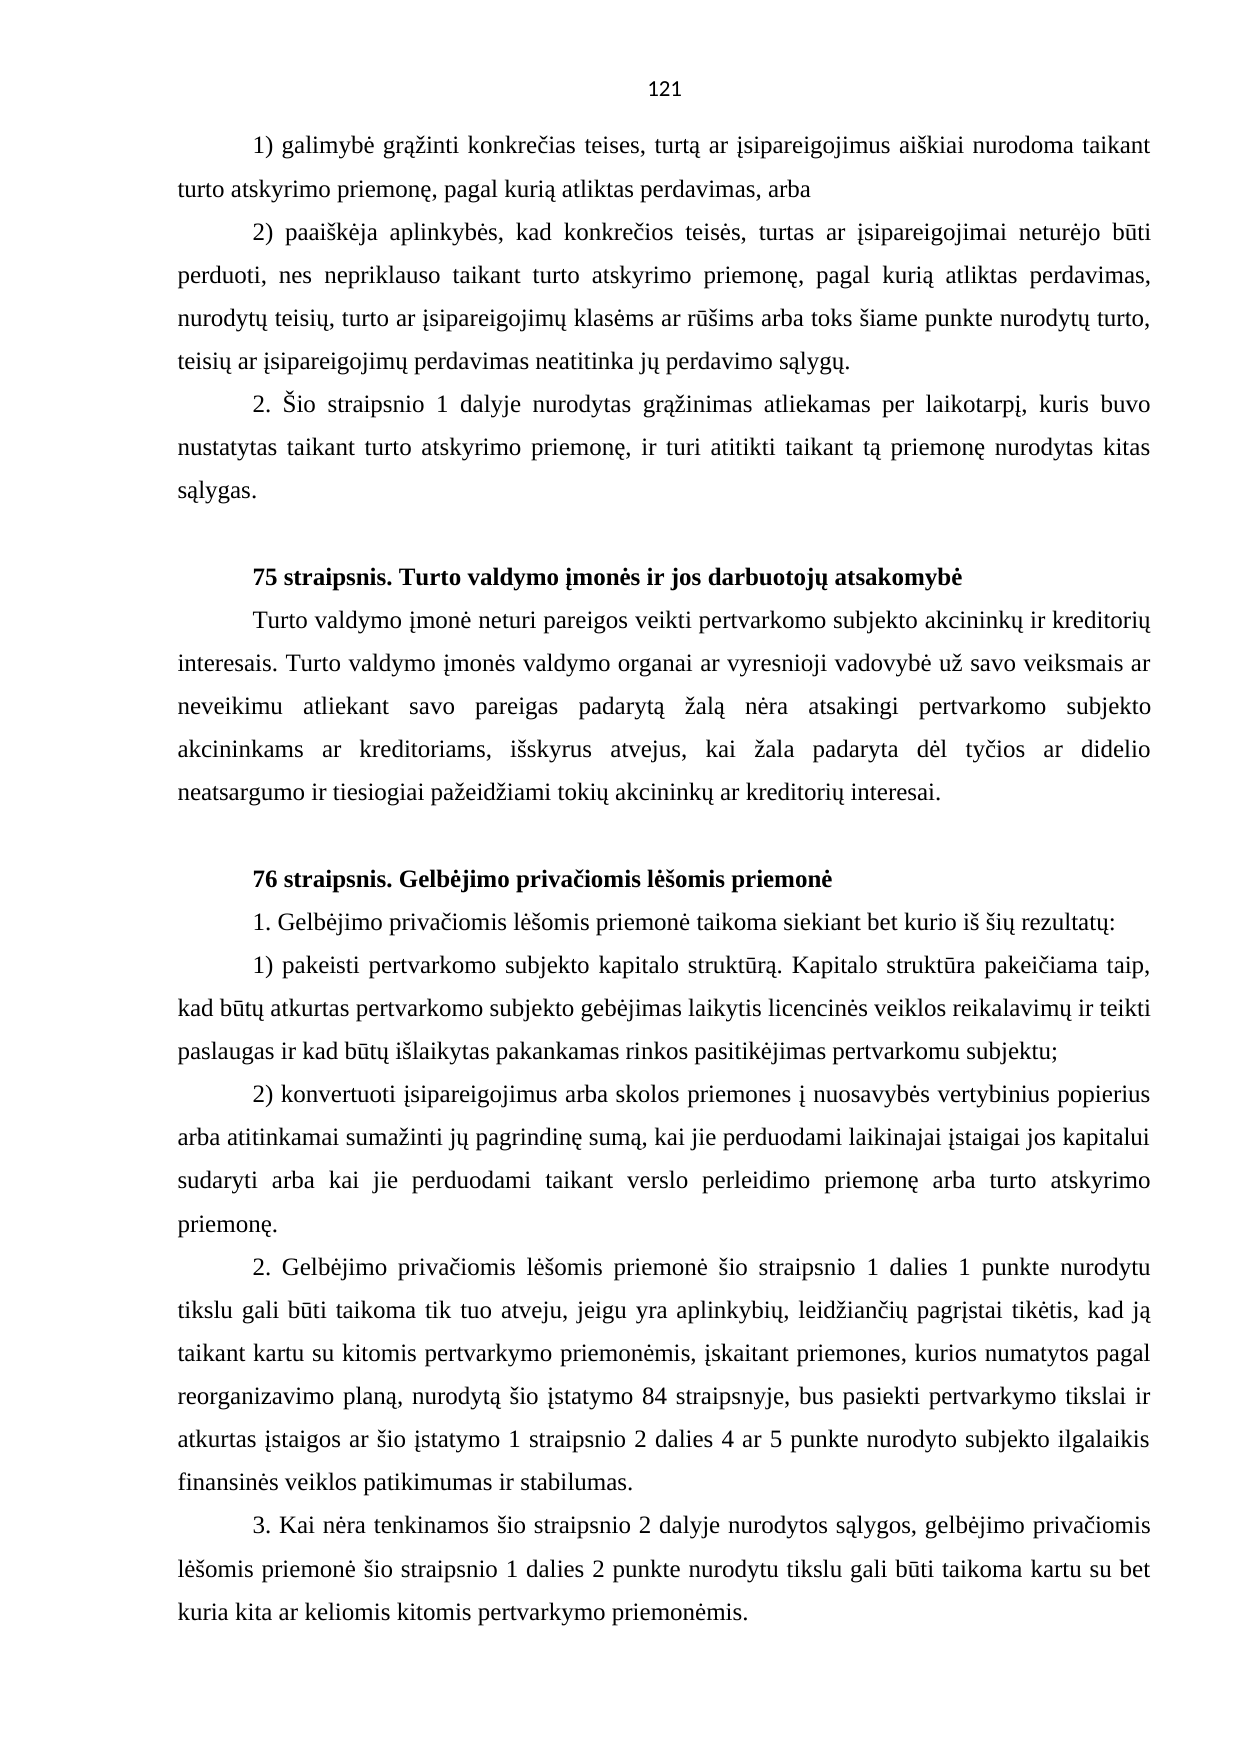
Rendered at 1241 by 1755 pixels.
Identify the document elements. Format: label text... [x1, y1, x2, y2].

text 2) konvertuoti įsipareigojimus arba skolos priemones į nuosavybės vertybinius popierius arba atitinkamai sumažinti jų pagrindinę sumą, kai jie perduodami laikinajai įstaigai jos kapitalui sudaryti arba kai jie perduodami taikant verslo perleidimo priemonę arba turto atskyrimo priemonę. [177, 1079, 1152, 1237]
text 2) paaiškėja aplinkybės, kad konkrečios teisės, turtas ar įsipareigojimai neturėjo būti perduoti, nes nepriklauso taikant turto atskyrimo priemonę, pagal kurią atliktas perdavimas, nurodytų teisių, turto ar įsipareigojimų klasėms ar rūšims arba toks šiame punkte nurodytų turto, teisių ar įsipareigojimų perdavimas neatitinka jų perdavimo sąlygų. [177, 217, 1152, 375]
text 2. Gelbėjimo privačiomis lėšomis priemonė šio straipsnio 1 dalies 1 punkte nurodytu tikslu gali būti taikoma tik tuo atveju, jeigu yra aplinkybių, leidžiančių pagrįstai tikėtis, kad ją taikant kartu su kitomis pertvarkymo priemonėmis, įskaitant priemones, kurios numatytos pagal reorganizavimo planą, nurodytą šio įstatymo 84 straipsnyje, bus pasiekti pertvarkymo tikslai ir atkurtas įstaigos ar šio įstatymo 1 straipsnio 2 dalies 4 ar 5 punkte nurodyto subjekto ilgalaikis finansinės veiklos patikimumas ir stabilumas. [177, 1252, 1152, 1496]
text 2. Šio straipsnio 1 dalyje nurodytas grąžinimas atliekamas per laikotarpį, kuris buvo nustatytas taikant turto atskyrimo priemonę, ir turi atitikti taikant tą priemonę nurodytas kitas sąlygas. [177, 389, 1152, 504]
text 3. Kai nėra tenkinamos šio straipsnio 2 dalyje nurodytos sąlygos, gelbėjimo privačiomis lėšomis priemonė šio straipsnio 1 dalies 2 punkte nurodytu tikslu gali būti taikoma kartu su bet kuria kita ar keliomis kitomis pertvarkymo priemonėmis. [177, 1511, 1152, 1626]
text 76 straipsnis. Gelbėjimo privačiomis lėšomis priemonė [177, 864, 1152, 892]
text 1. Gelbėjimo privačiomis lėšomis priemonė taikoma siekiant bet kurio iš šių rezultatų: [177, 907, 1152, 936]
text 1) galimybė grąžinti konkrečias teises, turtą ar įsipareigojimus aiškiai nurodoma taikant turto atskyrimo priemonę, pagal kurią atliktas perdavimas, arba [177, 131, 1152, 202]
text 1) pakeisti pertvarkomo subjekto kapitalo struktūrą. Kapitalo struktūra pakeičiama taip, kad būtų atkurtas pertvarkomo subjekto gebėjimas laikytis licencinės veiklos reikalavimų ir teikti paslaugas ir kad būtų išlaikytas pakankamas rinkos pasitikėjimas pertvarkomu subjektu; [177, 950, 1152, 1065]
text Turto valdymo įmonė neturi pareigos veikti pertvarkomo subjekto akcininkų ir kreditorių interesais. Turto valdymo įmonės valdymo organai ar vyresnioji vadovybė už savo veiksmais ar neveikimu atliekant savo pareigas padarytą žalą nėra atsakingi pertvarkomo subjekto akcininkams ar kreditoriams, išskyrus atvejus, kai žala padaryta dėl tyčios ar didelio neatsargumo ir tiesiogiai pažeidžiami tokių akcininkų ar kreditorių interesai. [177, 605, 1152, 806]
text 75 straipsnis. Turto valdymo įmonės ir jos darbuotojų atsakomybė [177, 562, 1152, 591]
